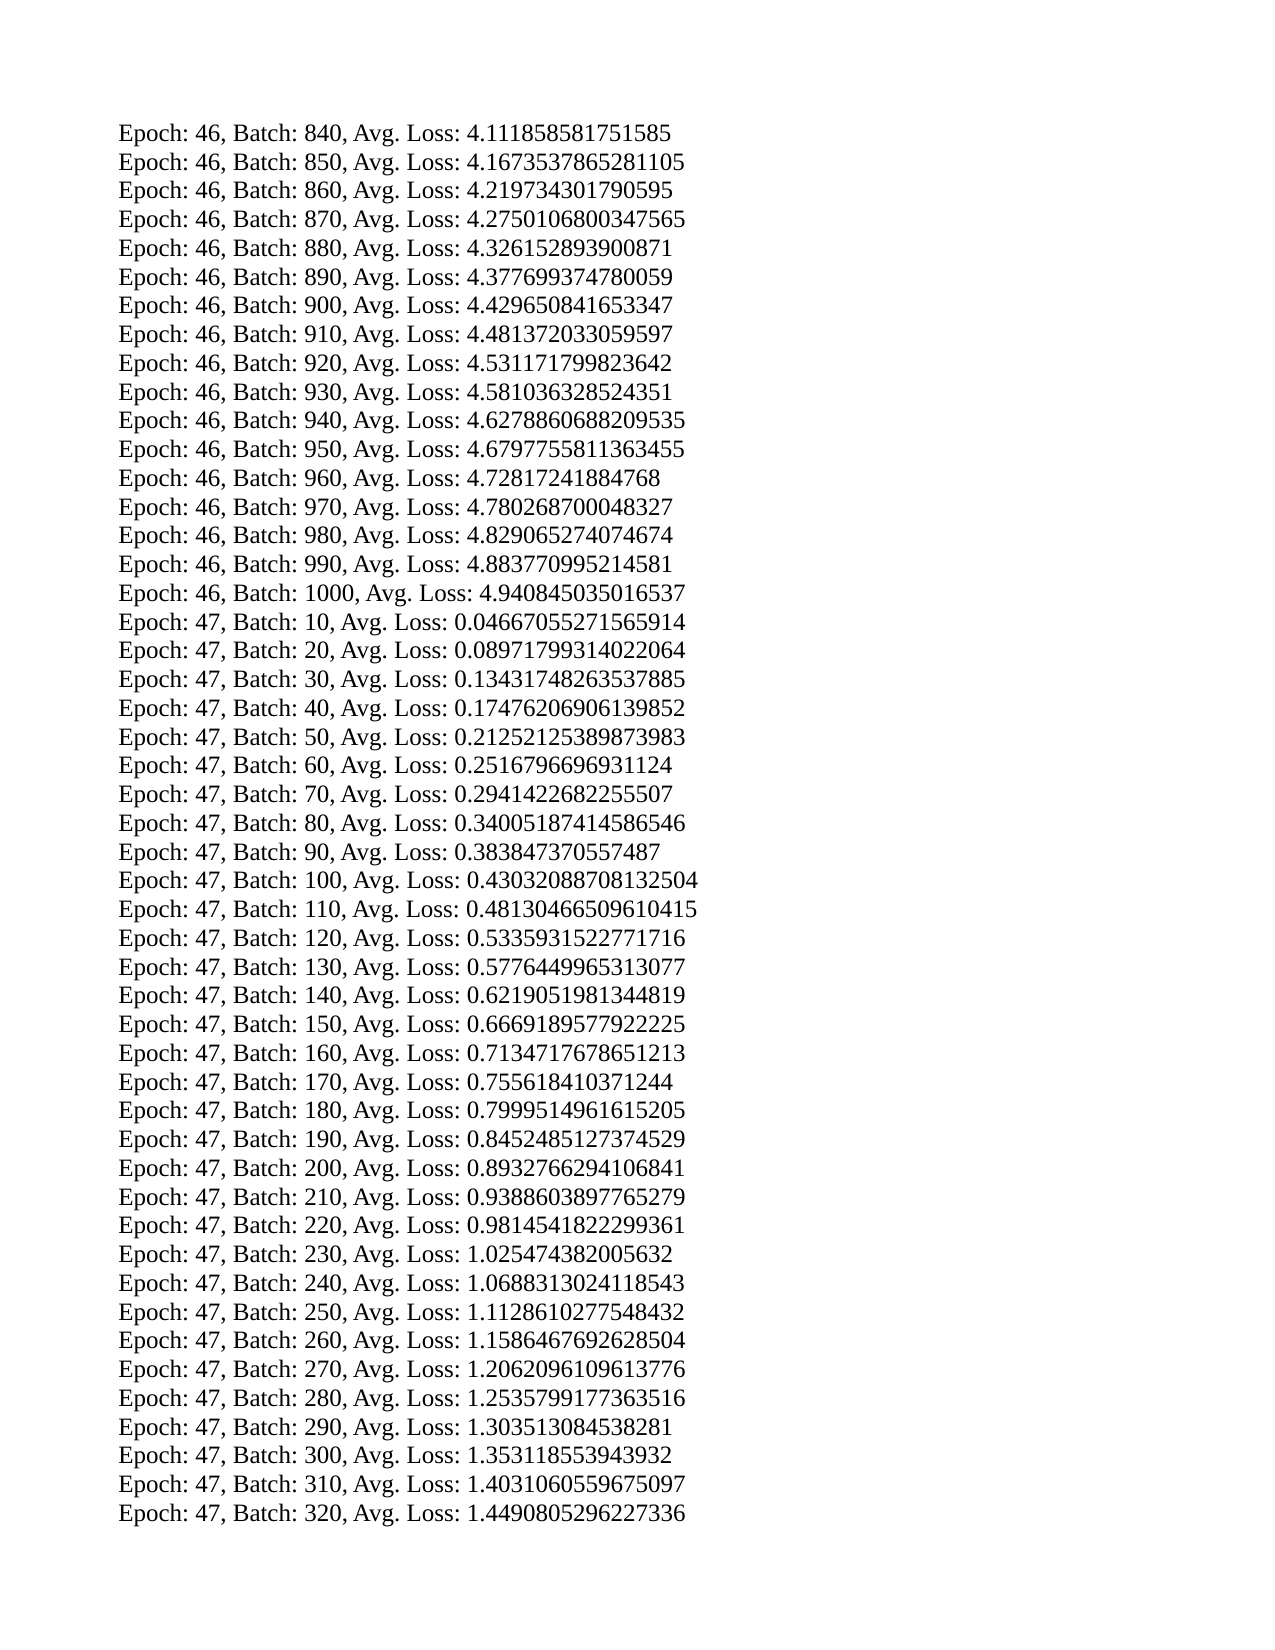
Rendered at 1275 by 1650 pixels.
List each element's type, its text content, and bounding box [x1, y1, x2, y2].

text Epoch: 47, Batch: 70, Avg. Loss: 0.2941422682255507 [118, 779, 1157, 808]
text Epoch: 46, Batch: 880, Avg. Loss: 4.326152893900871 [118, 233, 1157, 262]
text Epoch: 47, Batch: 140, Avg. Loss: 0.6219051981344819 [118, 981, 1157, 1009]
text Epoch: 47, Batch: 310, Avg. Loss: 1.4031060559675097 [118, 1469, 1157, 1498]
text Epoch: 47, Batch: 300, Avg. Loss: 1.353118553943932 [118, 1441, 1157, 1469]
text Epoch: 47, Batch: 170, Avg. Loss: 0.755618410371244 [118, 1067, 1157, 1096]
text Epoch: 46, Batch: 910, Avg. Loss: 4.481372033059597 [118, 319, 1157, 348]
text Epoch: 47, Batch: 260, Avg. Loss: 1.1586467692628504 [118, 1326, 1157, 1354]
text Epoch: 47, Batch: 20, Avg. Loss: 0.08971799314022064 [118, 636, 1157, 664]
text Epoch: 47, Batch: 230, Avg. Loss: 1.025474382005632 [118, 1239, 1157, 1268]
text Epoch: 47, Batch: 150, Avg. Loss: 0.6669189577922225 [118, 1009, 1157, 1038]
text Epoch: 47, Batch: 160, Avg. Loss: 0.7134717678651213 [118, 1038, 1157, 1067]
text Epoch: 46, Batch: 840, Avg. Loss: 4.111858581751585 [118, 118, 1157, 147]
text Epoch: 47, Batch: 180, Avg. Loss: 0.7999514961615205 [118, 1096, 1157, 1124]
text Epoch: 46, Batch: 860, Avg. Loss: 4.219734301790595 [118, 176, 1157, 204]
text Epoch: 47, Batch: 40, Avg. Loss: 0.17476206906139852 [118, 693, 1157, 722]
text Epoch: 46, Batch: 870, Avg. Loss: 4.2750106800347565 [118, 204, 1157, 233]
text Epoch: 46, Batch: 960, Avg. Loss: 4.72817241884768 [118, 463, 1157, 492]
text Epoch: 47, Batch: 80, Avg. Loss: 0.34005187414586546 [118, 808, 1157, 837]
text Epoch: 47, Batch: 320, Avg. Loss: 1.4490805296227336 [118, 1498, 1157, 1527]
text Epoch: 47, Batch: 120, Avg. Loss: 0.5335931522771716 [118, 923, 1157, 952]
text Epoch: 46, Batch: 900, Avg. Loss: 4.429650841653347 [118, 291, 1157, 319]
text Epoch: 47, Batch: 60, Avg. Loss: 0.2516796696931124 [118, 751, 1157, 779]
text Epoch: 47, Batch: 10, Avg. Loss: 0.04667055271565914 [118, 607, 1157, 636]
text Epoch: 47, Batch: 270, Avg. Loss: 1.2062096109613776 [118, 1354, 1157, 1383]
text Epoch: 47, Batch: 240, Avg. Loss: 1.0688313024118543 [118, 1268, 1157, 1297]
text Epoch: 47, Batch: 110, Avg. Loss: 0.48130466509610415 [118, 894, 1157, 923]
text Epoch: 47, Batch: 50, Avg. Loss: 0.21252125389873983 [118, 722, 1157, 751]
text Epoch: 47, Batch: 280, Avg. Loss: 1.2535799177363516 [118, 1383, 1157, 1412]
text Epoch: 46, Batch: 950, Avg. Loss: 4.6797755811363455 [118, 434, 1157, 463]
text Epoch: 47, Batch: 200, Avg. Loss: 0.8932766294106841 [118, 1153, 1157, 1182]
text Epoch: 46, Batch: 890, Avg. Loss: 4.377699374780059 [118, 262, 1157, 291]
text Epoch: 46, Batch: 920, Avg. Loss: 4.531171799823642 [118, 348, 1157, 377]
text Epoch: 47, Batch: 190, Avg. Loss: 0.8452485127374529 [118, 1124, 1157, 1153]
text Epoch: 47, Batch: 250, Avg. Loss: 1.1128610277548432 [118, 1297, 1157, 1326]
text Epoch: 47, Batch: 290, Avg. Loss: 1.303513084538281 [118, 1412, 1157, 1441]
text Epoch: 46, Batch: 940, Avg. Loss: 4.6278860688209535 [118, 406, 1157, 434]
text Epoch: 46, Batch: 990, Avg. Loss: 4.883770995214581 [118, 549, 1157, 578]
text Epoch: 47, Batch: 130, Avg. Loss: 0.5776449965313077 [118, 952, 1157, 981]
text Epoch: 46, Batch: 970, Avg. Loss: 4.780268700048327 [118, 492, 1157, 521]
text Epoch: 46, Batch: 850, Avg. Loss: 4.1673537865281105 [118, 147, 1157, 176]
text Epoch: 47, Batch: 30, Avg. Loss: 0.13431748263537885 [118, 664, 1157, 693]
text Epoch: 46, Batch: 980, Avg. Loss: 4.829065274074674 [118, 521, 1157, 549]
text Epoch: 46, Batch: 930, Avg. Loss: 4.581036328524351 [118, 377, 1157, 406]
text Epoch: 46, Batch: 1000, Avg. Loss: 4.940845035016537 [118, 578, 1157, 607]
text Epoch: 47, Batch: 210, Avg. Loss: 0.9388603897765279 [118, 1182, 1157, 1211]
text Epoch: 47, Batch: 100, Avg. Loss: 0.43032088708132504 [118, 866, 1157, 894]
text Epoch: 47, Batch: 90, Avg. Loss: 0.383847370557487 [118, 837, 1157, 866]
text Epoch: 47, Batch: 220, Avg. Loss: 0.9814541822299361 [118, 1211, 1157, 1239]
